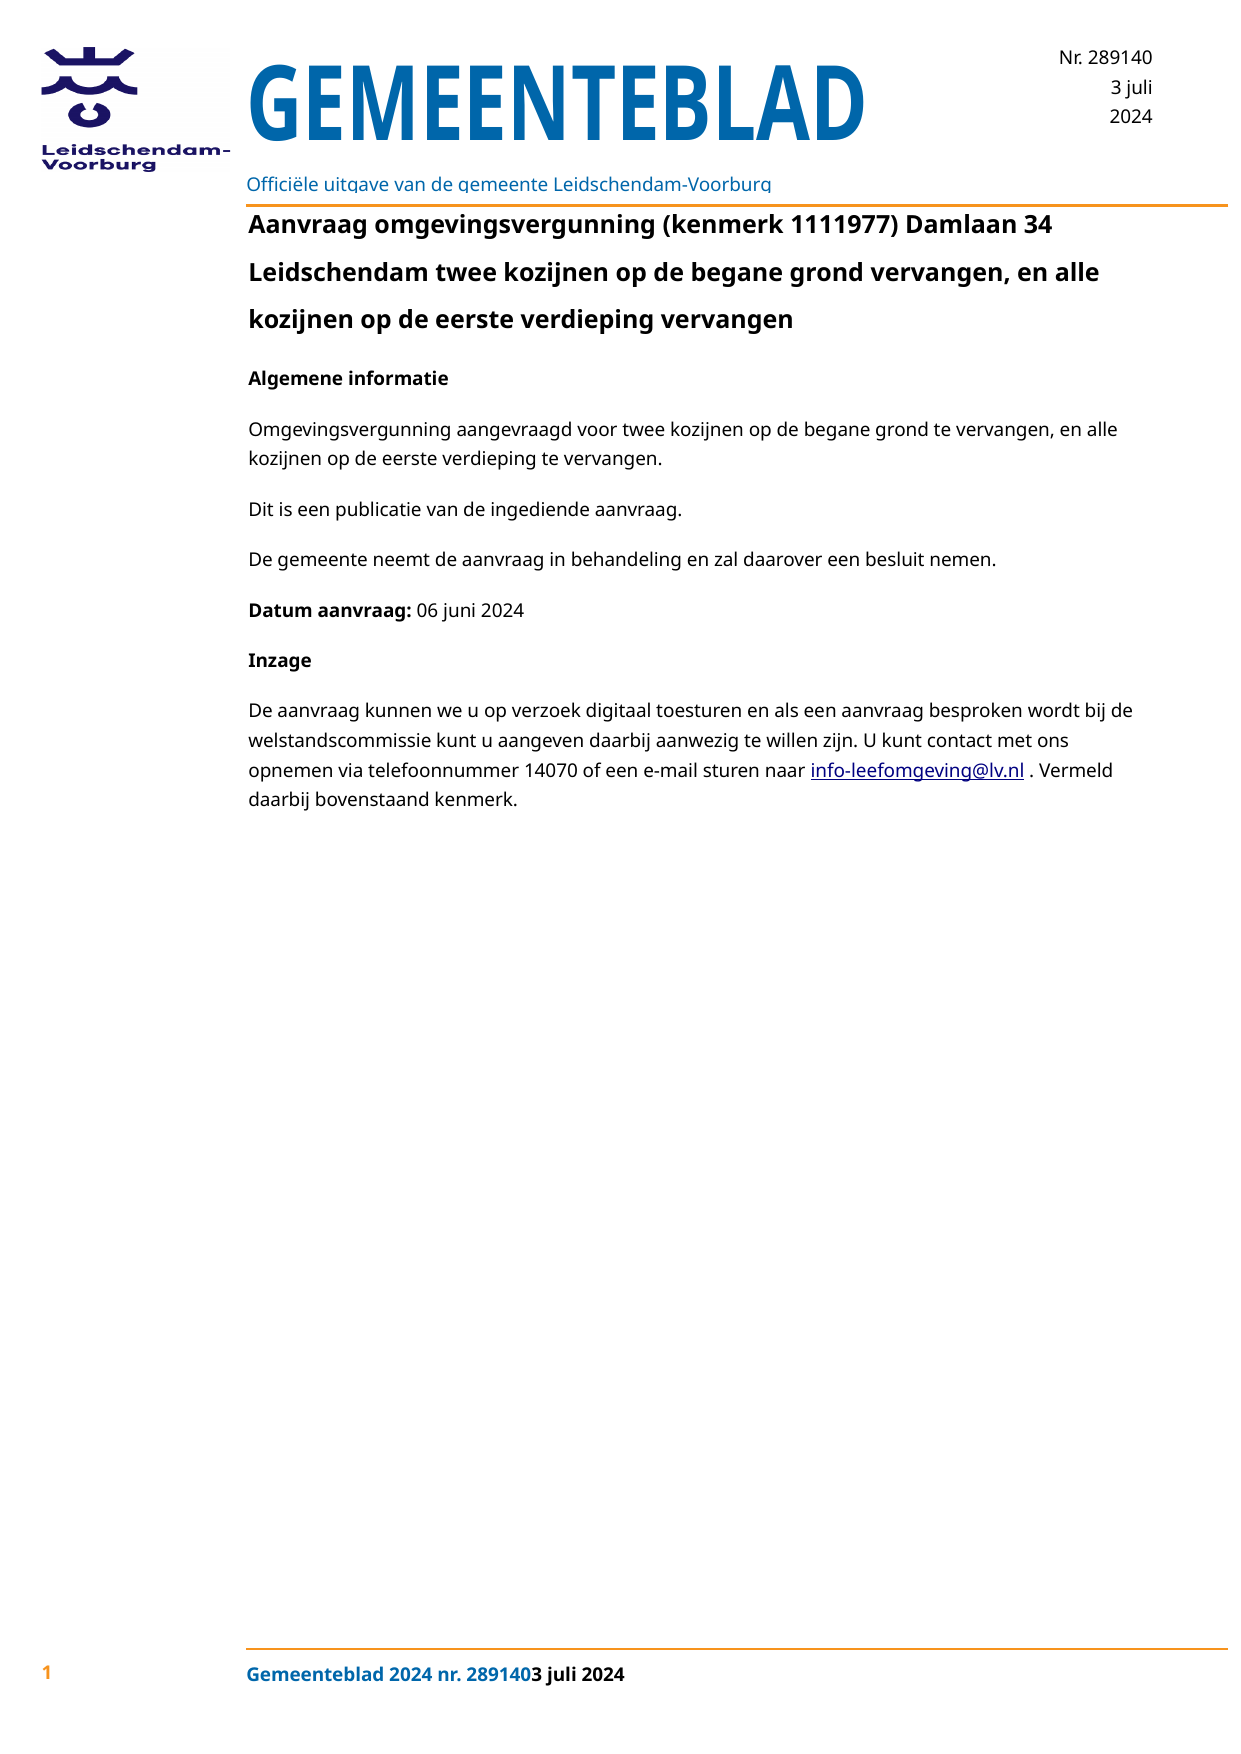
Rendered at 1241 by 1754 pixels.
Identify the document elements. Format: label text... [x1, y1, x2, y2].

text Omgevingsvergunning aangevraagd voor twee kozijnen op de begane grond te vervangen, en alle kozijnen op de eerste verdieping te vervangen. [248, 416, 1152, 471]
text Datum aanvraag: 06 juni 2024 [248, 597, 1152, 622]
picture [41, 47, 231, 172]
text Algemene informatie [248, 366, 1152, 391]
text Inzage [248, 647, 1152, 673]
text Aanvraag omgevingsvergunning (kenmerk 1111977) Damlaan 34 Leidschendam twee kozijnen op de begane grond vervangen, en alle kozijnen op de eerste verdieping vervangen [248, 207, 1152, 336]
text Dit is een publicatie van de ingediende aanvraag. [248, 496, 1152, 522]
text De aanvraag kunnen we u op verzoek digitaal toesturen en als een aanvraag besproken wordt bij de welstandscommissie kunt u aangeven daarbij aanwezig te willen zijn. U kunt contact met ons opnemen via telefoonnummer 14070 of een e-mail sturen naar info-leefomgeving@lv.nl . Vermeld daarbij bovenstaand kenmerk. [248, 698, 1152, 812]
text De gemeente neemt de aanvraag in behandeling en zal daarover een besluit nemen. [248, 546, 1152, 572]
